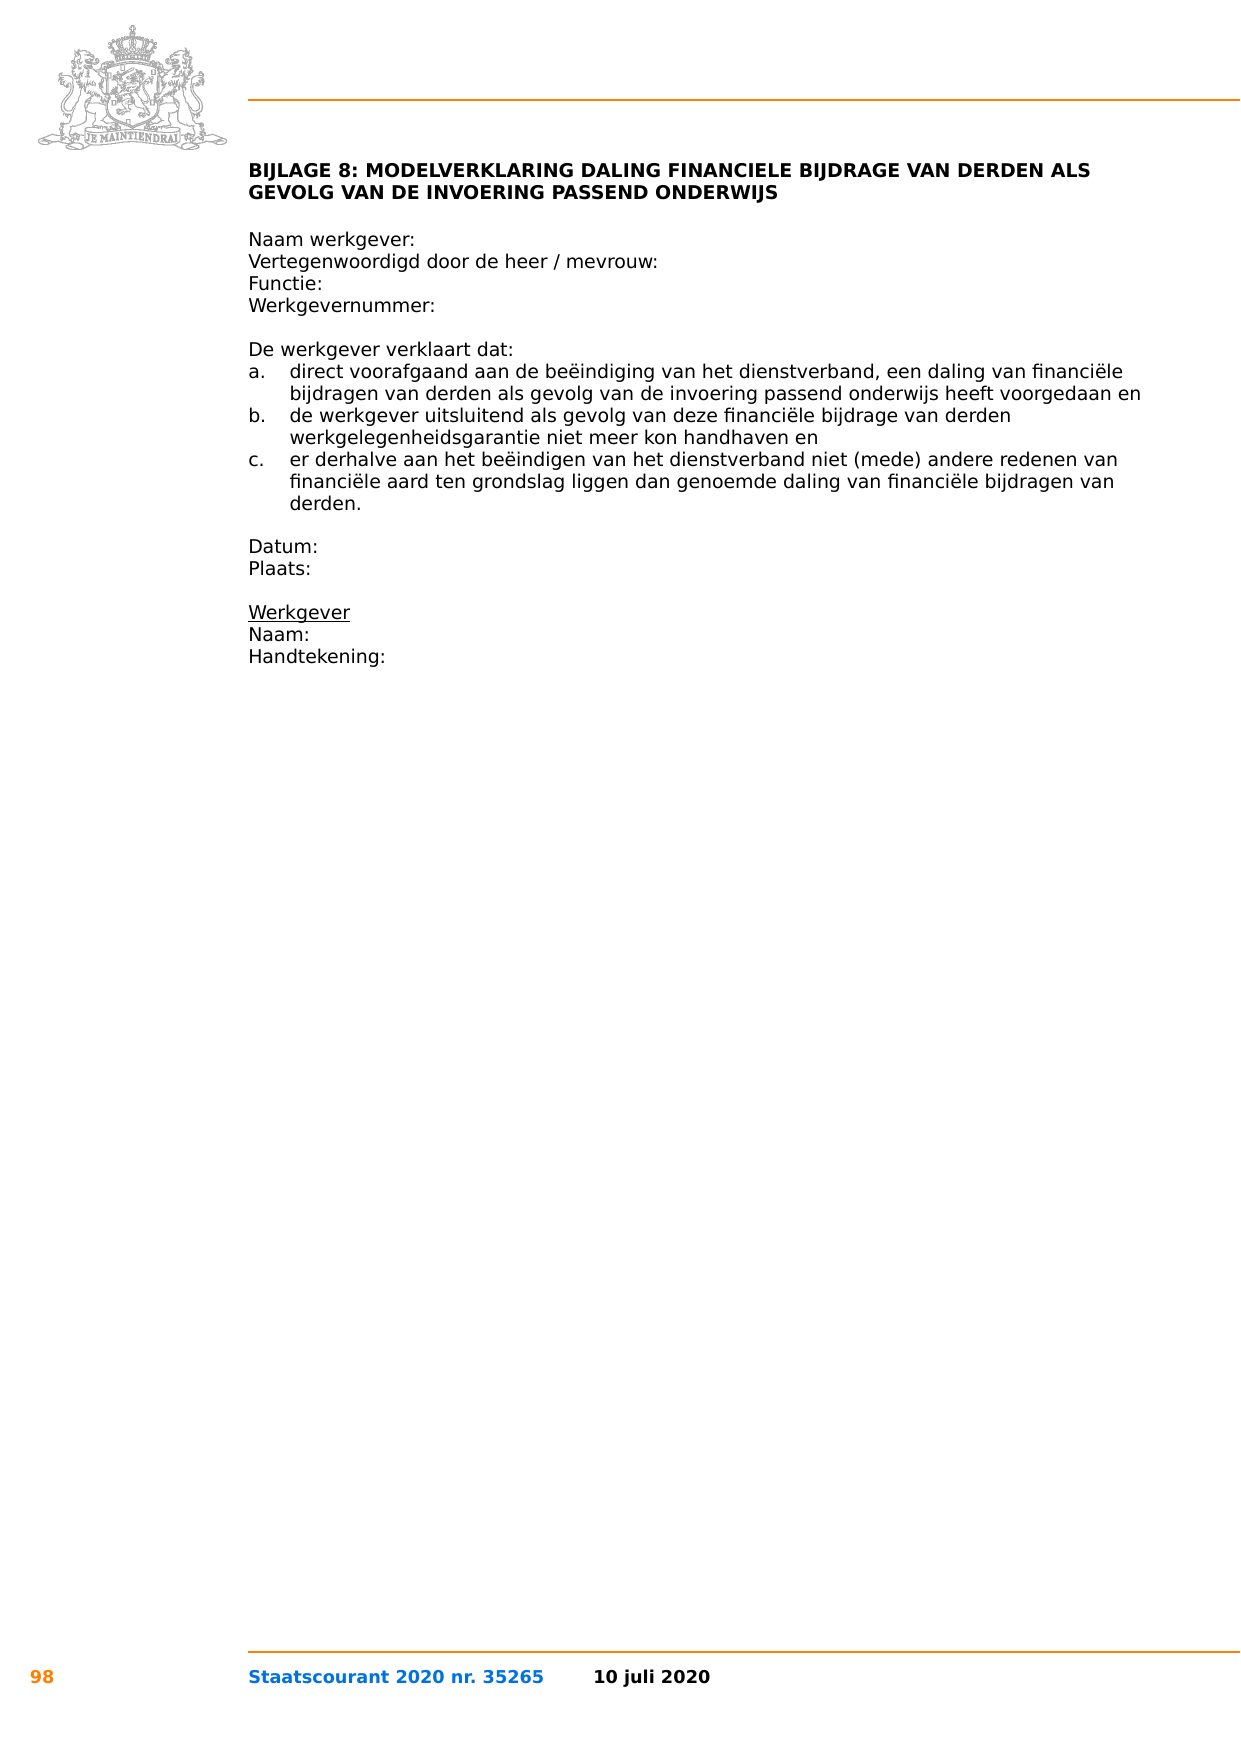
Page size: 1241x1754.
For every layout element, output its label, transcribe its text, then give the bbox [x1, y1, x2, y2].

text Naam: [248, 624, 1163, 646]
text Werkgever [248, 602, 1163, 624]
text De werkgever verklaart dat: [248, 339, 1163, 361]
text Handtekening: [248, 646, 1163, 668]
text Naam werkgever: [248, 229, 1163, 251]
text b. de werkgever uitsluitend als gevolg van deze financiële bijdrage van derden werkgelegenheidsgarantie niet meer kon handhaven en [248, 404, 1163, 448]
text Vertegenwoordigd door de heer / mevrouw: [248, 251, 1163, 273]
text Datum: [248, 536, 1163, 558]
text Functie: [248, 273, 1163, 295]
subtitle BIJLAGE 8: MODELVERKLARING DALING FINANCIELE BIJDRAGE VAN DERDEN ALS GEVOLG VAN DE INVOERING PASSEND ONDERWIJS [248, 160, 1163, 204]
text c. er derhalve aan het beëindigen van het dienstverband niet (mede) andere redenen van financiële aard ten grondslag liggen dan genoemde daling van financiële bijdragen van derden. [248, 448, 1163, 514]
picture [38, 25, 227, 150]
text a. direct voorafgaand aan de beëindiging van het dienstverband, een daling van financiële bijdragen van derden als gevolg van de invoering passend onderwijs heeft voorgedaan en [248, 361, 1163, 404]
text Werkgevernummer: [248, 295, 1163, 317]
text Plaats: [248, 558, 1163, 580]
